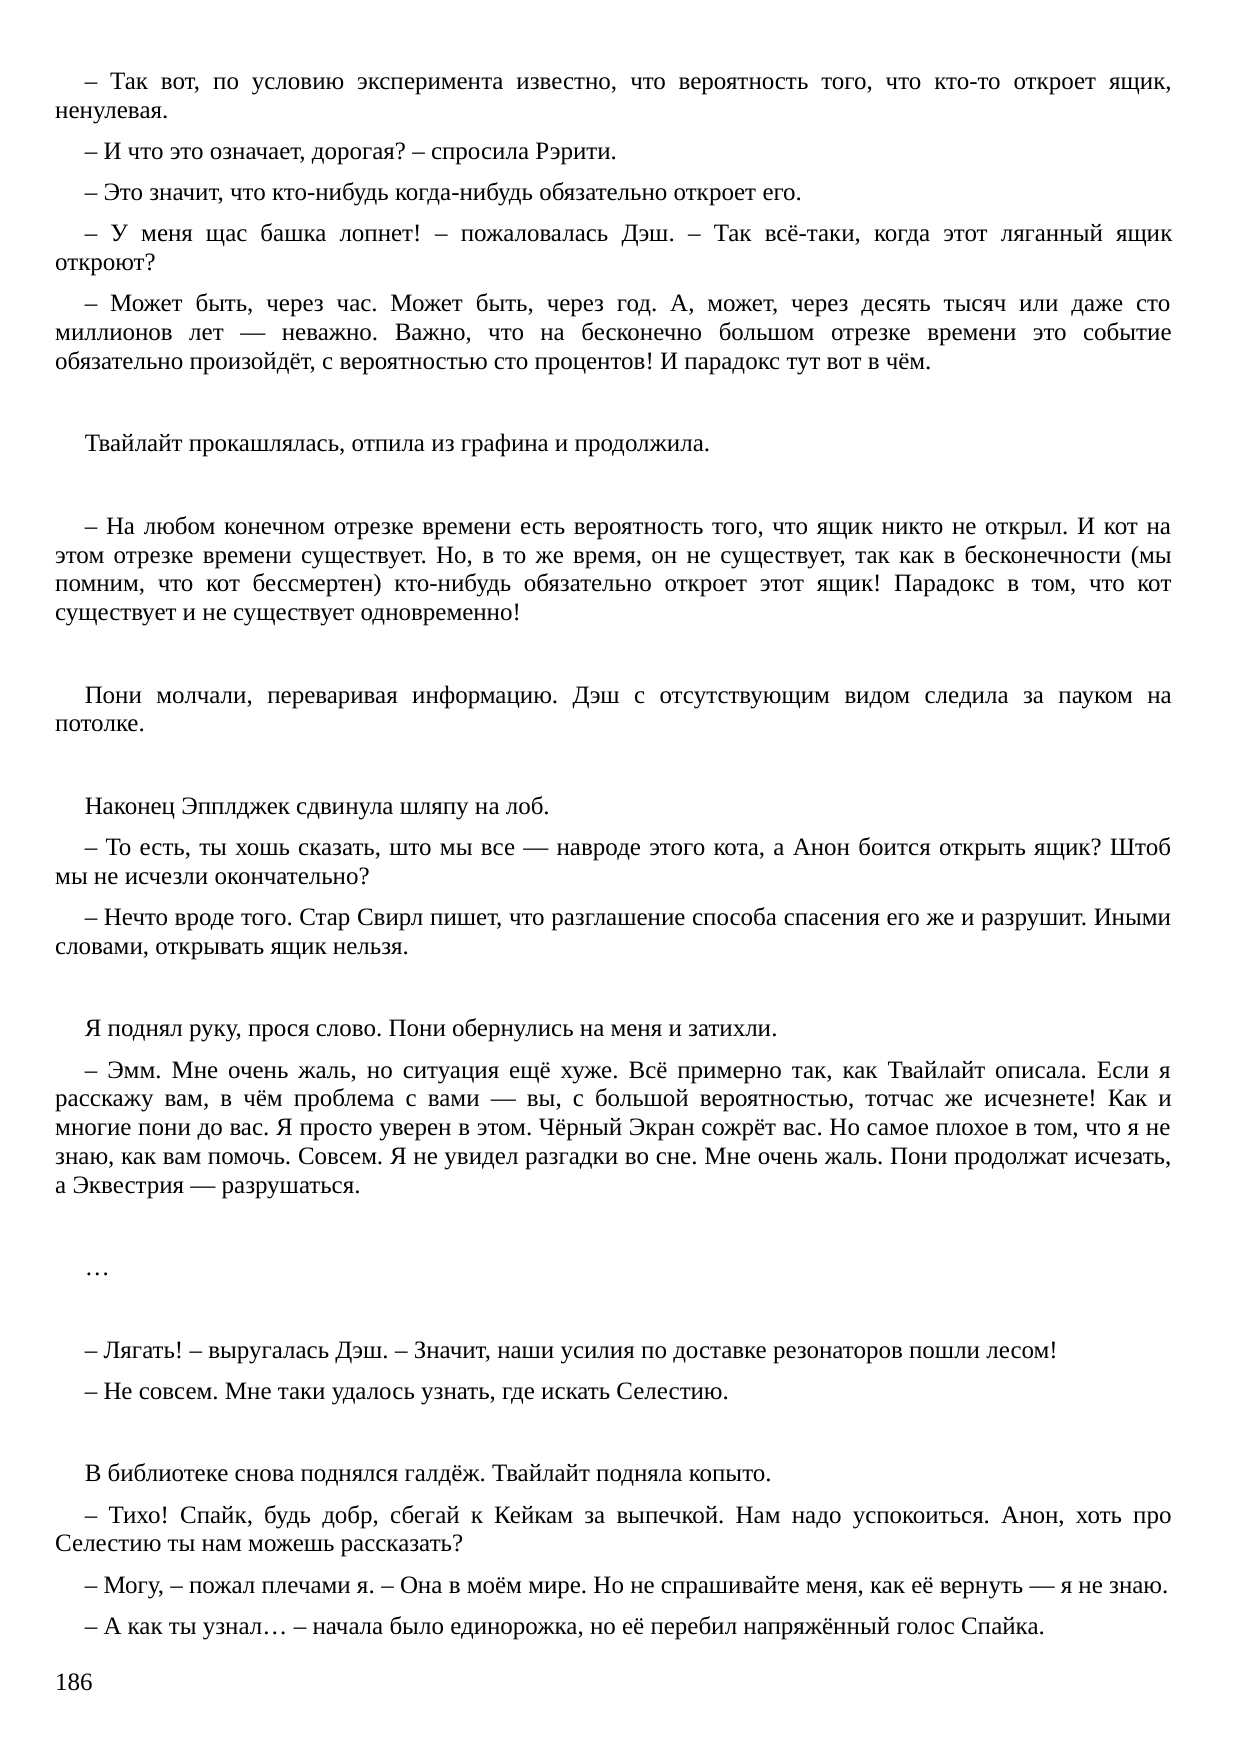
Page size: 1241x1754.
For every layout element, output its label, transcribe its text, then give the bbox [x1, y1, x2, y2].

text – У меня щас башка лопнет! – пожаловалась Дэш. – Так всё-таки, когда этот ляганный ящик откроют? [55, 218, 1173, 276]
text – Тихо! Спайк, будь добр, сбегай к Кейкам за выпечкой. Нам надо успокоиться. Анон, хоть про Селестию ты нам можешь рассказать? [55, 1500, 1173, 1557]
text Наконец Эпплджек сдвинула шляпу на лоб. [55, 791, 1173, 820]
text – А как ты узнал… – начала было единорожка, но её перебил напряжённый голос Спайка. [55, 1611, 1173, 1640]
text – Нечто вроде того. Стар Свирл пишет, что разглашение способа спасения его же и разрушит. Иными словами, открывать ящик нельзя. [55, 902, 1173, 960]
text – Это значит, что кто-нибудь когда-нибудь обязательно откроет его. [55, 177, 1173, 206]
text – Лягать! – выругалась Дэш. – Значит, наши усилия по доставке резонаторов пошли лесом! [55, 1335, 1173, 1363]
text – На любом конечном отрезке времени есть вероятность того, что ящик никто не открыл. И кот на этом отрезке времени существует. Но, в то же время, он не существует, так как в бесконечности (мы помним, что кот бессмертен) кто-нибудь обязательно откроет этот ящик! Парадокс в том, что кот существует и не существует одновременно! [55, 511, 1173, 626]
text – Не совсем. Мне таки удалось узнать, где искать Селестию. [55, 1376, 1173, 1405]
text Пони молчали, переваривая информацию. Дэш с отсутствующим видом следила за пауком на потолке. [55, 680, 1173, 737]
text – Могу, – пожал плечами я. – Она в моём мире. Но не спрашивайте меня, как её вернуть — я не знаю. [55, 1570, 1173, 1598]
text … [55, 1252, 1173, 1281]
text – То есть, ты хошь сказать, што мы все — навроде этого кота, а Анон боится открыть ящик? Штоб мы не исчезли окончательно? [55, 832, 1173, 890]
text – Так вот, по условию эксперимента известно, что вероятность того, что кто-то откроет ящик, ненулевая. [55, 66, 1173, 123]
text – И что это означает, дорогая? – спросила Рэрити. [55, 136, 1173, 165]
text – Эмм. Мне очень жаль, но ситуация ещё хуже. Всё примерно так, как Твайлайт описала. Если я расскажу вам, в чём проблема с вами — вы, с большой вероятностью, тотчас же исчезнете! Как и многие пони до вас. Я просто уверен в этом. Чёрный Экран сожрёт вас. Но самое плохое в том, что я не знаю, как вам помочь. Совсем. Я не увидел разгадки во сне. Мне очень жаль. Пони продолжат исчезать, а Эквестрия — разрушаться. [55, 1055, 1173, 1198]
text Я поднял руку, прося слово. Пони обернулись на меня и затихли. [55, 1013, 1173, 1042]
text В библиотеке снова поднялся галдёж. Твайлайт подняла копыто. [55, 1458, 1173, 1487]
text Твайлайт прокашлялась, отпила из графина и продолжила. [55, 428, 1173, 457]
text – Может быть, через час. Может быть, через год. А, может, через десять тысяч или даже сто миллионов лет — неважно. Важно, что на бесконечно большом отрезке времени это событие обязательно произойдёт, с вероятностью сто процентов! И парадокс тут вот в чём. [55, 288, 1173, 375]
